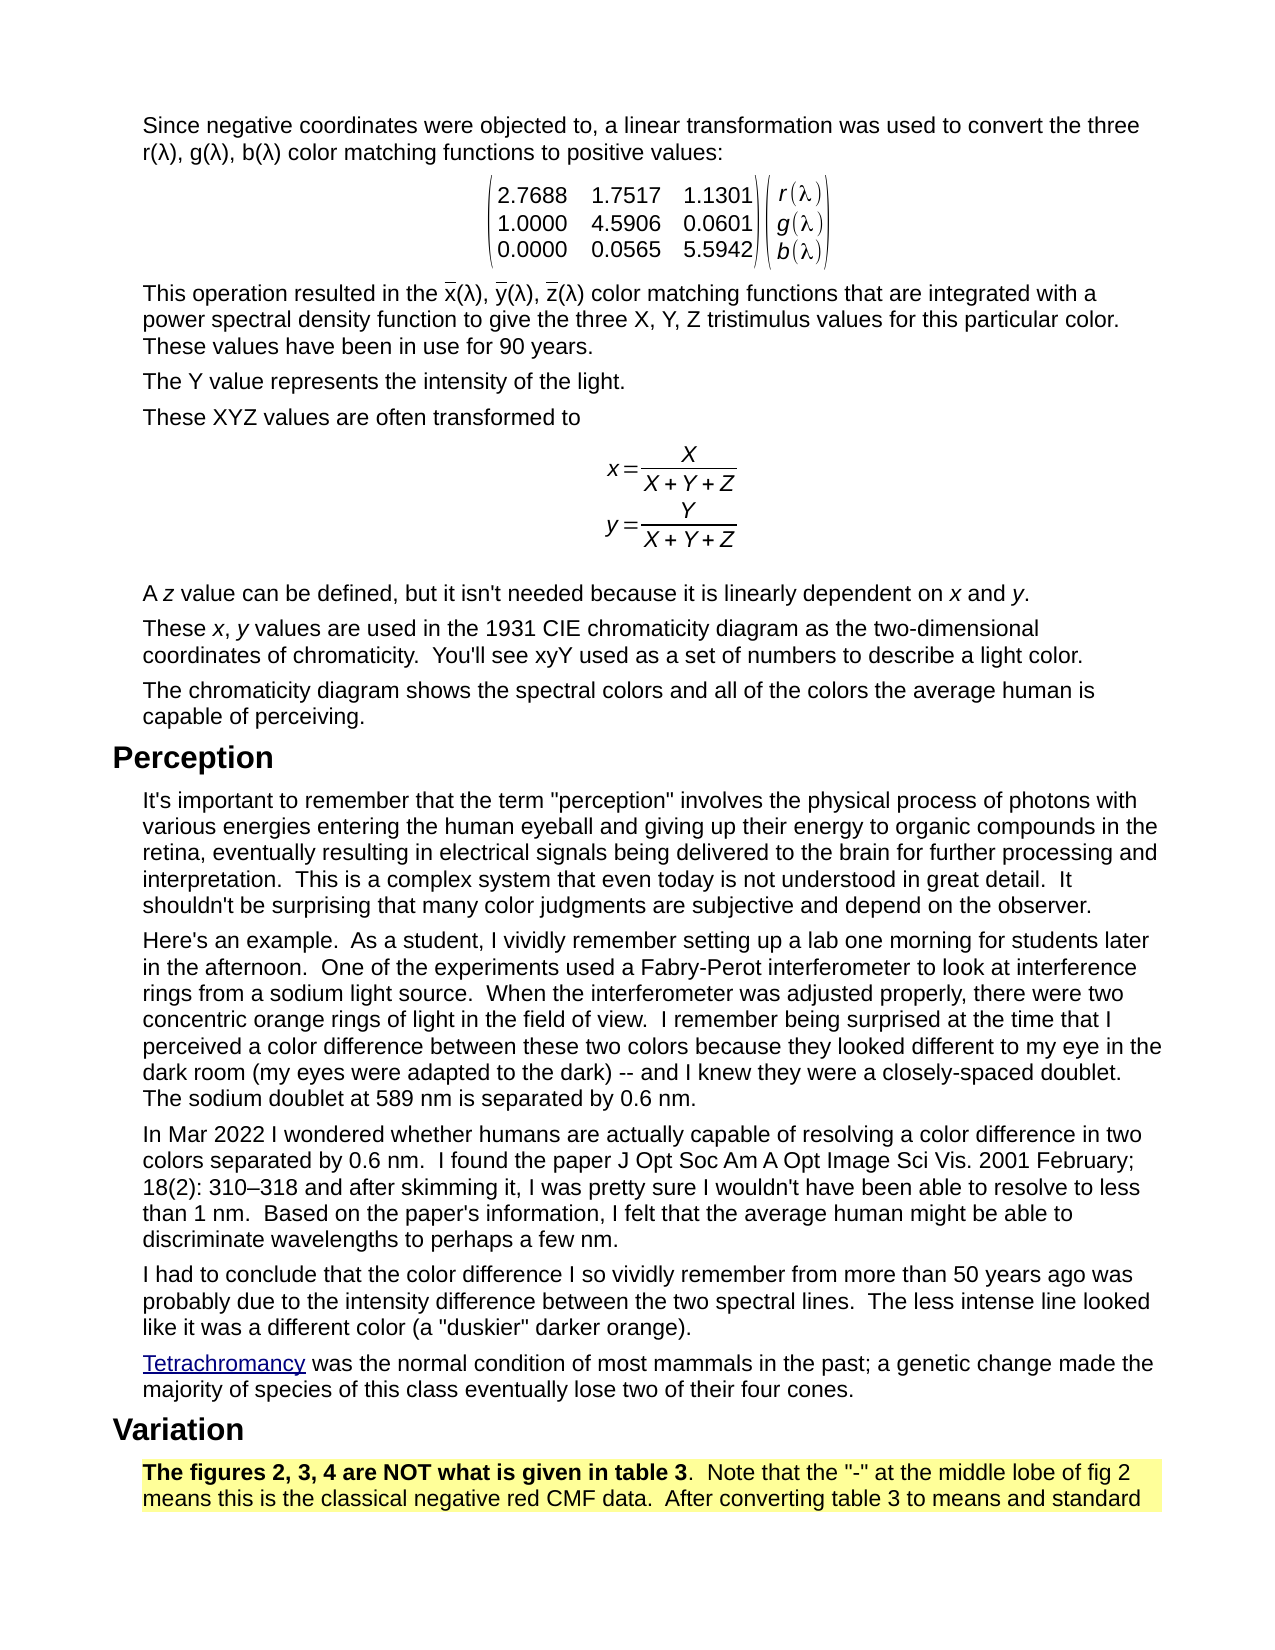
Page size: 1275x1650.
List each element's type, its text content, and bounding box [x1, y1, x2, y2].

text It's important to remember that the term "perception" involves the physical process of photons with various energies entering the human eyeball and giving up their energy to organic compounds in the retina, eventually resulting in electrical signals being delivered to the brain for further processing and interpretation. This is a complex system that even today is not understood in great detail. It shouldn't be surprising that many color judgments are subjective and depend on the observer. [142, 787, 1162, 918]
subtitle Variation [112, 1411, 1162, 1447]
subtitle Perception [112, 739, 1162, 774]
text The chromaticity diagram shows the spectral colors and all of the colors the average human is capable of perceiving. [142, 677, 1162, 730]
text A z value can be defined, but it isn't needed because it is linearly dependent on x and y. [142, 580, 1162, 606]
text Here's an example. As a student, I vividly remember setting up a lab one morning for students later in the afternoon. One of the experiments used a Fabry-Perot interferometer to look at interference rings from a sodium light source. When the interferometer was adjusted properly, there were two concentric orange rings of light in the field of view. I remember being surprised at the time that I perceived a color difference between these two colors because they looked different to my eye in the dark room (my eyes were adapted to the dark) -- and I knew they were a closely-spaced doublet. The sodium doublet at 589 nm is separated by 0.6 nm. [142, 927, 1162, 1112]
text The figures 2, 3, 4 are NOT what is given in table 3. Note that the "-" at the middle lobe of fig 2 means this is the classical negative red CMF data. After converting table 3 to means and standard [142, 1459, 1162, 1512]
text These XYZ values are often transformed to [142, 403, 1162, 430]
text In Mar 2022 I wondered whether humans are actually capable of resolving a color difference in two colors separated by 0.6 nm. I found the paper J Opt Soc Am A Opt Image Sci Vis. 2001 February; 18(2): 310–318 and after skimming it, I was pretty sure I wouldn't have been able to resolve to less than 1 nm. Based on the paper's information, I felt that the average human might be able to discriminate wavelengths to perhaps a few nm. [142, 1121, 1162, 1252]
text Tetrachromancy was the normal condition of most mammals in the past; a genetic change made the majority of species of this class eventually lose two of their four cones. [142, 1349, 1162, 1402]
text These x, y values are used in the 1931 CIE chromaticity diagram as the two-dimensional coordinates of chromaticity. You'll see xyY used as a set of numbers to describe a light color. [142, 615, 1162, 668]
text I had to conclude that the color difference I so vividly remember from more than 50 years ago was probably due to the intensity difference between the two spectral lines. The less intense line looked like it was a different color (a "duskier" darker orange). [142, 1261, 1162, 1341]
text This operation resulted in the x(λ), y(λ), z(λ) color matching functions that are integrated with a power spectral density function to give the three X, Y, Z tristimulus values for this particular color. These values have been in use for 90 years. [142, 280, 1162, 359]
text Since negative coordinates were objected to, a linear transformation was used to convert the three r(λ), g(λ), b(λ) color matching functions to positive values: [142, 112, 1162, 165]
text The Y value represents the intensity of the light. [142, 368, 1162, 394]
